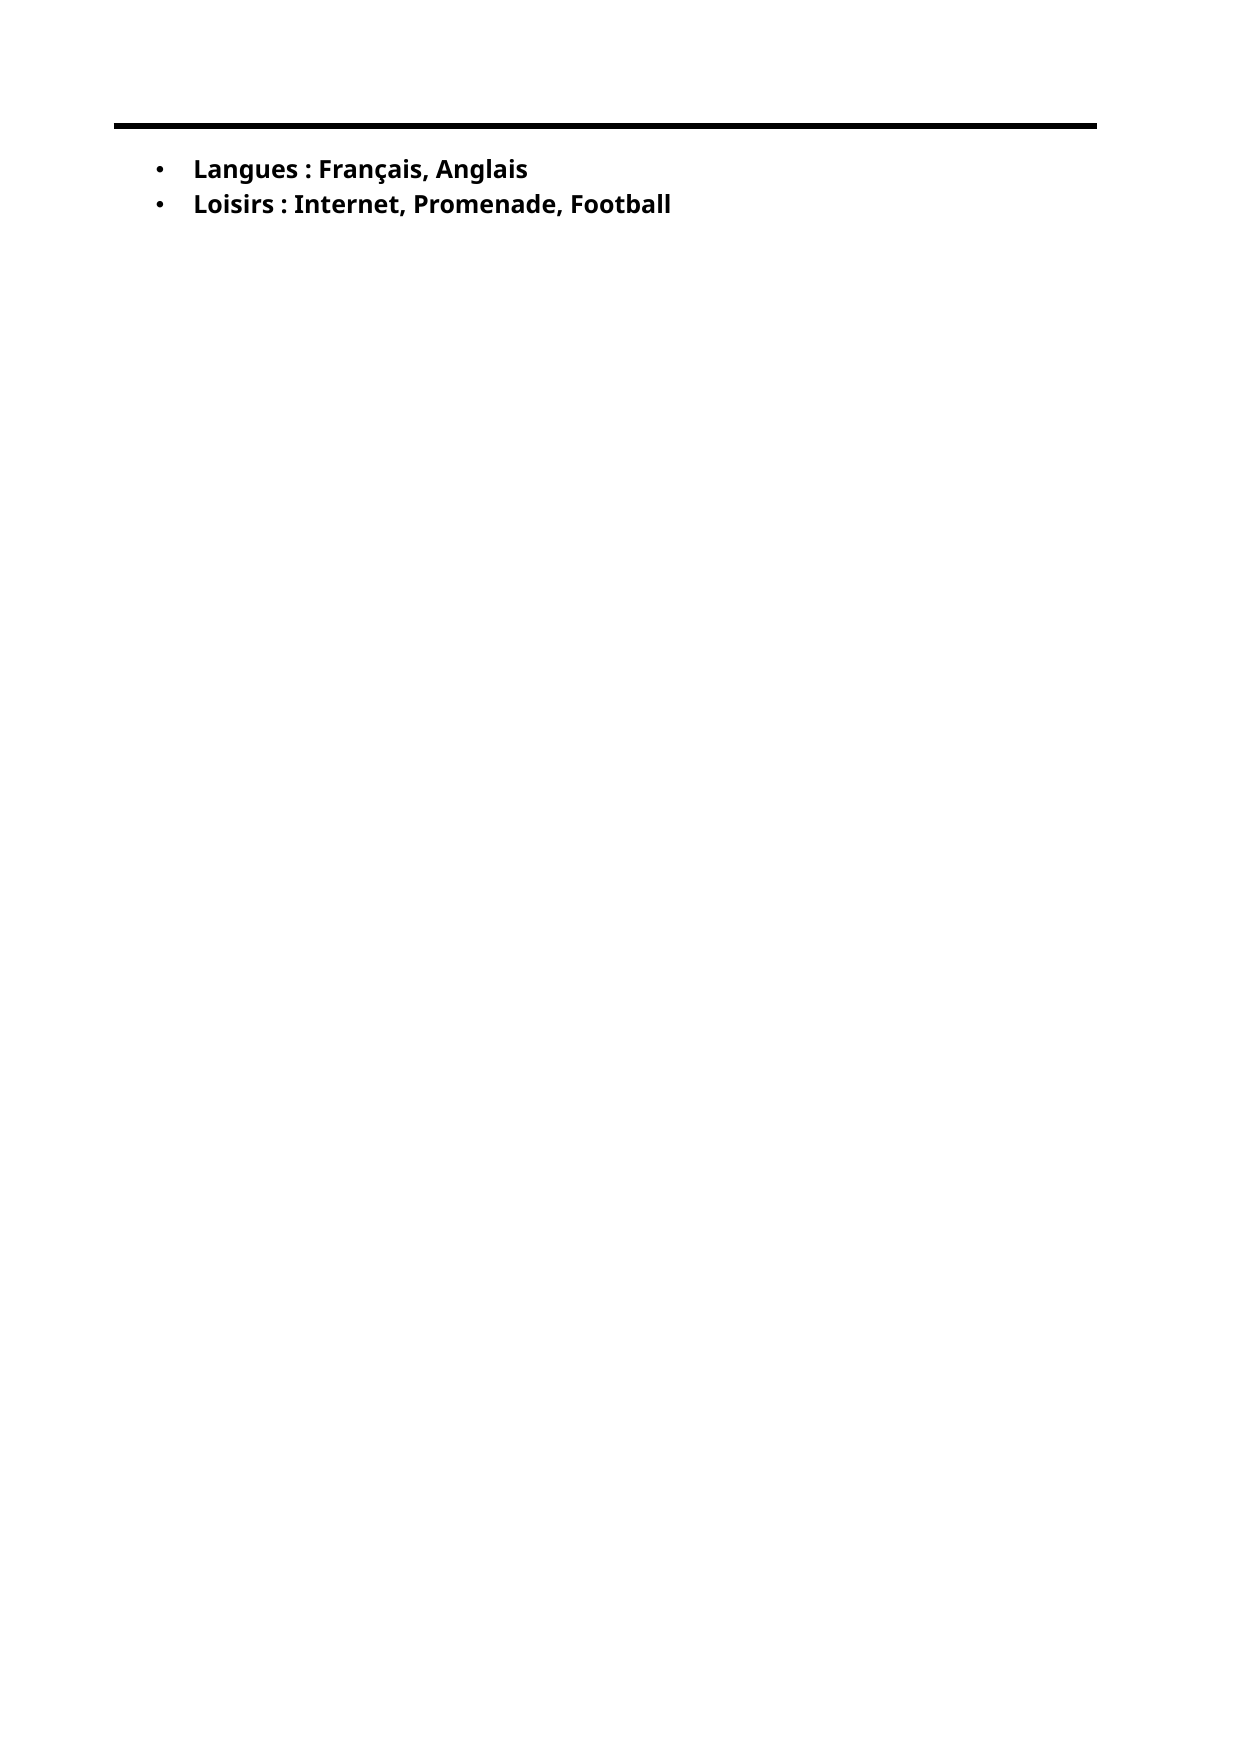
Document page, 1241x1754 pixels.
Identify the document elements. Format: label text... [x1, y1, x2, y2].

list Loisirs : Internet, Promenade, Football [156, 186, 1122, 220]
list Langues : Français, Anglais [156, 152, 1122, 186]
